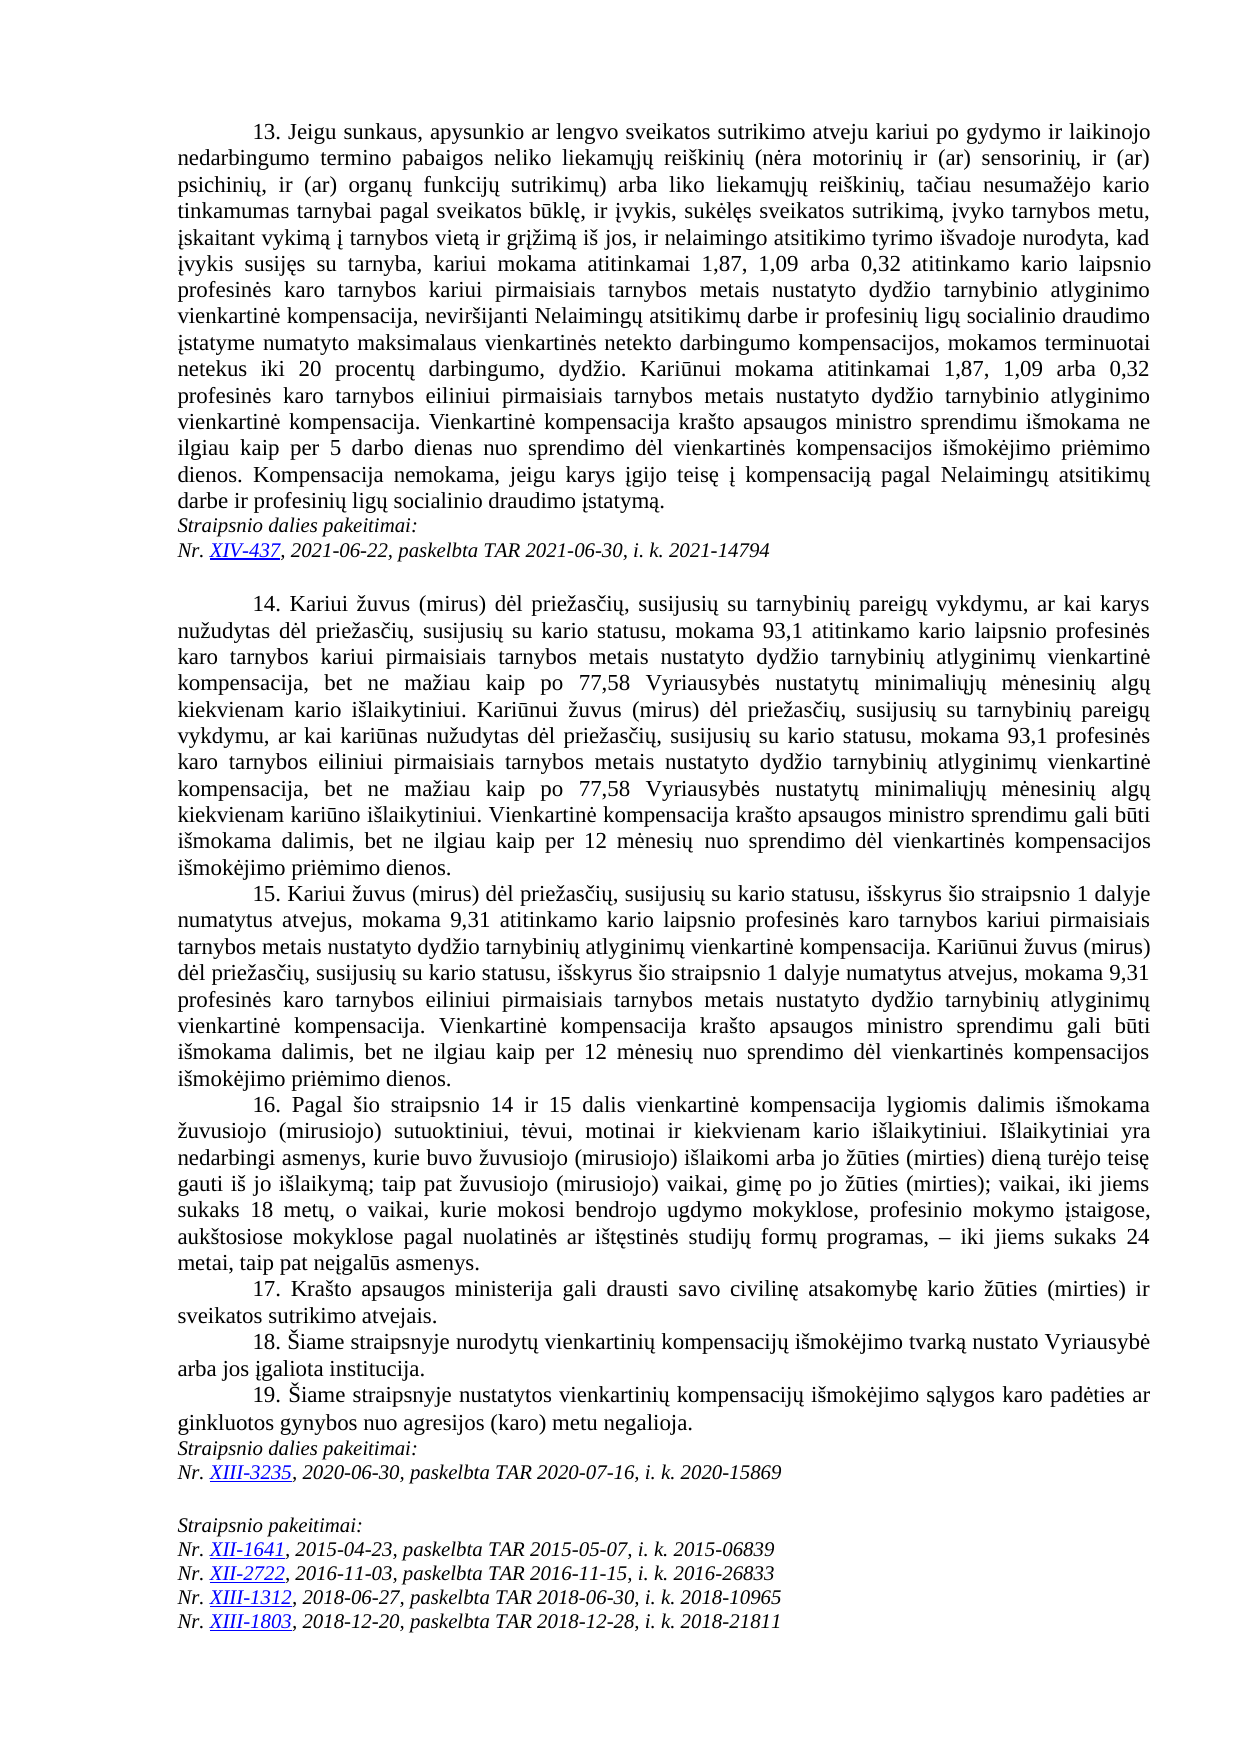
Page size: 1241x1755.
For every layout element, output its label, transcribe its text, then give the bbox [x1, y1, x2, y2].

text 13. Jeigu sunkaus, apysunkio ar lengvo sveikatos sutrikimo atveju kariui po gydymo ir laikinojo nedarbingumo termino pabaigos neliko liekamųjų reiškinių (nėra motorinių ir (ar) sensorinių, ir (ar) psichinių, ir (ar) organų funkcijų sutrikimų) arba liko liekamųjų reiškinių, tačiau nesumažėjo kario tinkamumas tarnybai pagal sveikatos būklę, ir įvykis, sukėlęs sveikatos sutrikimą, įvyko tarnybos metu, įskaitant vykimą į tarnybos vietą ir grįžimą iš jos, ir nelaimingo atsitikimo tyrimo išvadoje nurodyta, kad įvykis susijęs su tarnyba, kariui mokama atitinkamai 1,87, 1,09 arba 0,32 atitinkamo kario laipsnio profesinės karo tarnybos kariui pirmaisiais tarnybos metais nustatyto dydžio tarnybinio atlyginimo vienkartinė kompensacija, neviršijanti Nelaimingų atsitikimų darbe ir profesinių ligų socialinio draudimo įstatyme numatyto maksimalaus vienkartinės netekto darbingumo kompensacijos, mokamos terminuotai netekus iki 20 procentų darbingumo, dydžio. Kariūnui mokama atitinkamai 1,87, 1,09 arba 0,32 profesinės karo tarnybos eiliniui pirmaisiais tarnybos metais nustatyto dydžio tarnybinio atlyginimo vienkartinė kompensacija. Vienkartinė kompensacija krašto apsaugos ministro sprendimu išmokama ne ilgiau kaip per 5 darbo dienas nuo sprendimo dėl vienkartinės kompensacijos išmokėjimo priėmimo dienos. Kompensacija nemokama, jeigu karys įgijo teisę į kompensaciją pagal Nelaimingų atsitikimų darbe ir profesinių ligų socialinio draudimo įstatymą. [177, 118, 1152, 513]
text Straipsnio dalies pakeitimai: [177, 513, 1152, 537]
text Nr. XII-1641, 2015-04-23, paskelbta TAR 2015-05-07, i. k. 2015-06839 [177, 1537, 1152, 1561]
text 16. Pagal šio straipsnio 14 ir 15 dalis vienkartinė kompensacija lygiomis dalimis išmokama žuvusiojo (mirusiojo) sutuoktiniui, tėvui, motinai ir kiekvienam kario išlaikytiniui. Išlaikytiniai yra nedarbingi asmenys, kurie buvo žuvusiojo (mirusiojo) išlaikomi arba jo žūties (mirties) dieną turėjo teisę gauti iš jo išlaikymą; taip pat žuvusiojo (mirusiojo) vaikai, gimę po jo žūties (mirties); vaikai, iki jiems sukaks 18 metų, o vaikai, kurie mokosi bendrojo ugdymo mokyklose, profesinio mokymo įstaigose, aukštosiose mokyklose pagal nuolatinės ar ištęstinės studijų formų programas, – iki jiems sukaks 24 metai, taip pat neįgalūs asmenys. [177, 1091, 1152, 1276]
text 17. Krašto apsaugos ministerija gali drausti savo civilinę atsakomybę kario žūties (mirties) ir sveikatos sutrikimo atvejais. [177, 1276, 1152, 1328]
text 19. Šiame straipsnyje nustatytos vienkartinių kompensacijų išmokėjimo sąlygos karo padėties ar ginkluotos gynybos nuo agresijos (karo) metu negalioja. [177, 1381, 1152, 1436]
text Straipsnio pakeitimai: [177, 1513, 1152, 1537]
text 14. Kariui žuvus (mirus) dėl priežasčių, susijusių su tarnybinių pareigų vykdymu, ar kai karys nužudytas dėl priežasčių, susijusių su kario statusu, mokama 93,1 atitinkamo kario laipsnio profesinės karo tarnybos kariui pirmaisiais tarnybos metais nustatyto dydžio tarnybinių atlyginimų vienkartinė kompensacija, bet ne mažiau kaip po 77,58 Vyriausybės nustatytų minimaliųjų mėnesinių algų kiekvienam kario išlaikytiniui. Kariūnui žuvus (mirus) dėl priežasčių, susijusių su tarnybinių pareigų vykdymu, ar kai kariūnas nužudytas dėl priežasčių, susijusių su kario statusu, mokama 93,1 profesinės karo tarnybos eiliniui pirmaisiais tarnybos metais nustatyto dydžio tarnybinių atlyginimų vienkartinė kompensacija, bet ne mažiau kaip po 77,58 Vyriausybės nustatytų minimaliųjų mėnesinių algų kiekvienam kariūno išlaikytiniui. Vienkartinė kompensacija krašto apsaugos ministro sprendimu gali būti išmokama dalimis, bet ne ilgiau kaip per 12 mėnesių nuo sprendimo dėl vienkartinės kompensacijos išmokėjimo priėmimo dienos. [177, 590, 1152, 880]
text 18. Šiame straipsnyje nurodytų vienkartinių kompensacijų išmokėjimo tvarką nustato Vyriausybė arba jos įgaliota institucija. [177, 1328, 1152, 1381]
text Nr. XIII-3235, 2020-06-30, paskelbta TAR 2020-07-16, i. k. 2020-15869 [177, 1460, 1152, 1484]
text Straipsnio dalies pakeitimai: [177, 1436, 1152, 1460]
text Nr. XIV-437, 2021-06-22, paskelbta TAR 2021-06-30, i. k. 2021-14794 [177, 537, 1152, 562]
text Nr. XIII-1803, 2018-12-20, paskelbta TAR 2018-12-28, i. k. 2018-21811 [177, 1609, 1152, 1633]
text 15. Kariui žuvus (mirus) dėl priežasčių, susijusių su kario statusu, išskyrus šio straipsnio 1 dalyje numatytus atvejus, mokama 9,31 atitinkamo kario laipsnio profesinės karo tarnybos kariui pirmaisiais tarnybos metais nustatyto dydžio tarnybinių atlyginimų vienkartinė kompensacija. Kariūnui žuvus (mirus) dėl priežasčių, susijusių su kario statusu, išskyrus šio straipsnio 1 dalyje numatytus atvejus, mokama 9,31 profesinės karo tarnybos eiliniui pirmaisiais tarnybos metais nustatyto dydžio tarnybinių atlyginimų vienkartinė kompensacija. Vienkartinė kompensacija krašto apsaugos ministro sprendimu gali būti išmokama dalimis, bet ne ilgiau kaip per 12 mėnesių nuo sprendimo dėl vienkartinės kompensacijos išmokėjimo priėmimo dienos. [177, 880, 1152, 1091]
text Nr. XIII-1312, 2018-06-27, paskelbta TAR 2018-06-30, i. k. 2018-10965 [177, 1585, 1152, 1609]
text Nr. XII-2722, 2016-11-03, paskelbta TAR 2016-11-15, i. k. 2016-26833 [177, 1561, 1152, 1585]
